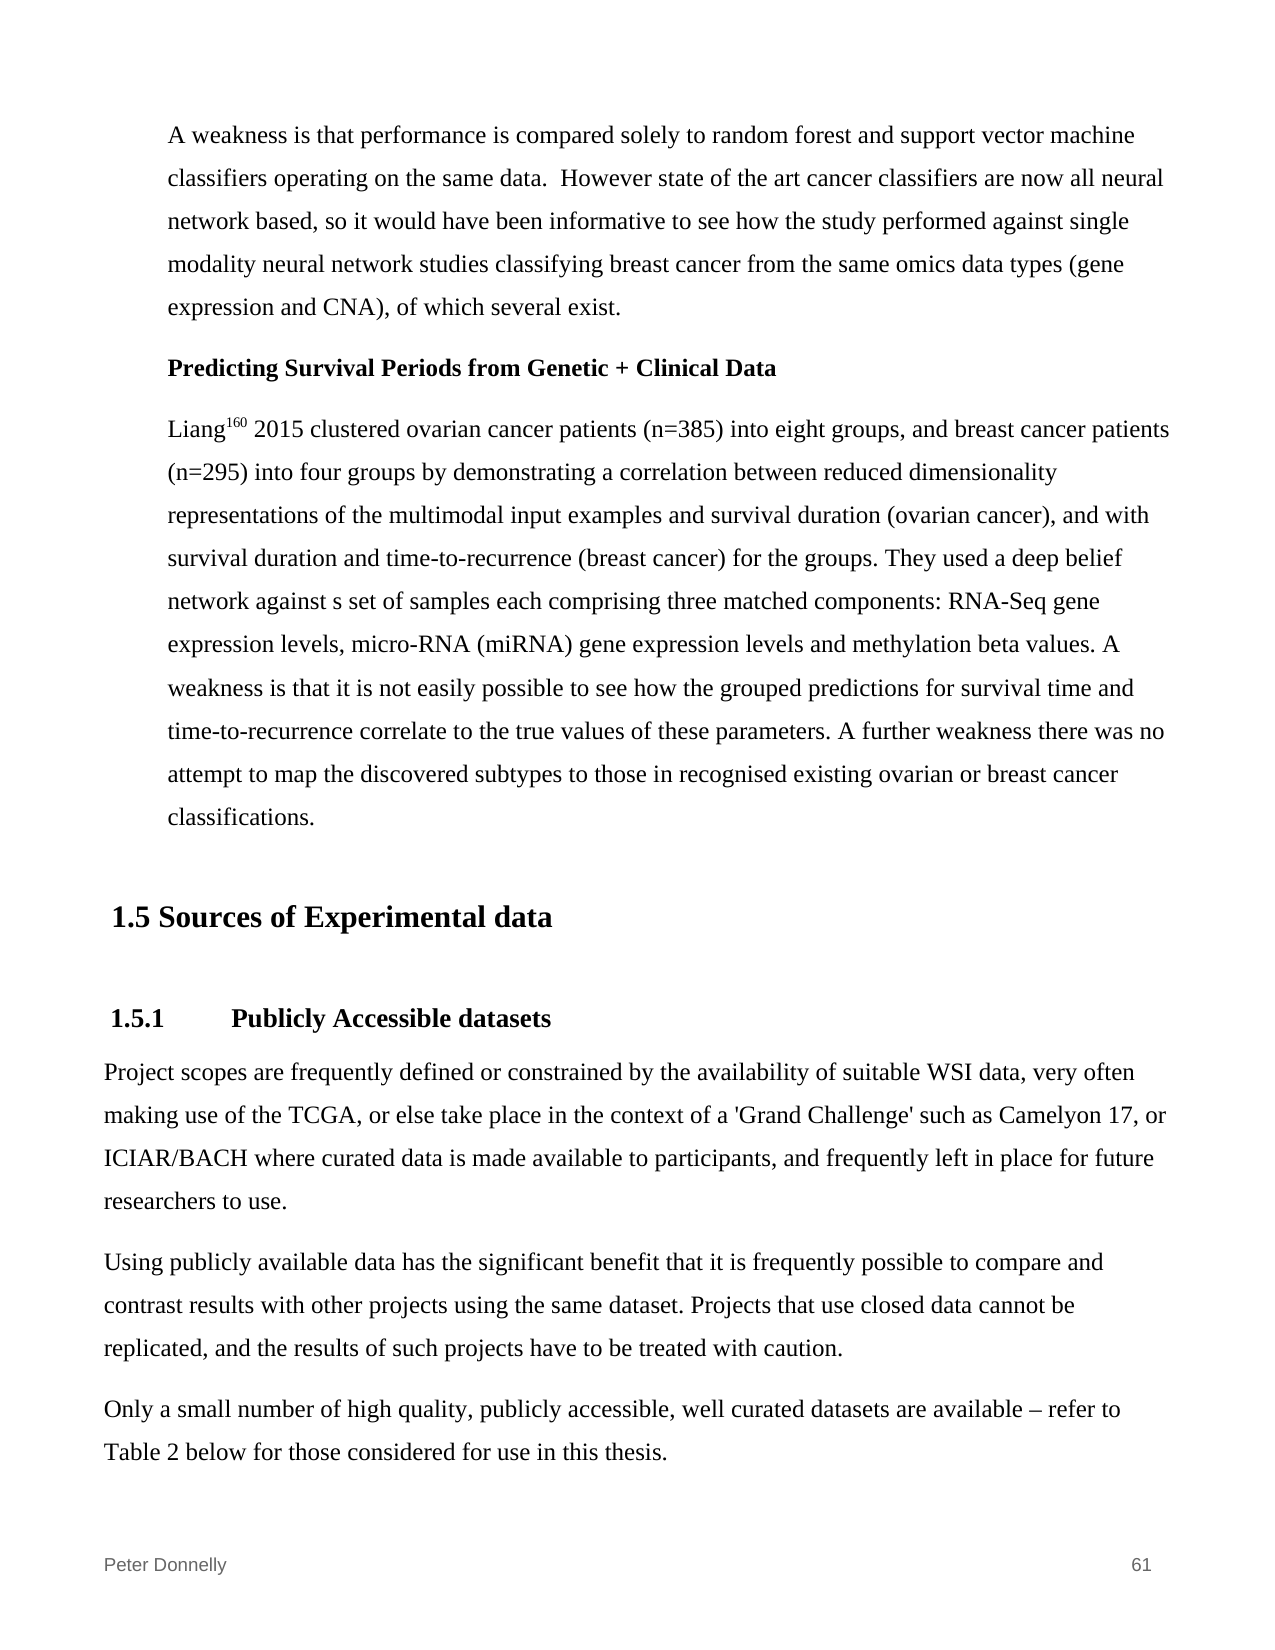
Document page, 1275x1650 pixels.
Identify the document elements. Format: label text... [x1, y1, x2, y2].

subtitle Sources of Experimental data [103, 898, 1181, 934]
text Liang 2015 clustered ovarian cancer patients (n=385) into eight groups, and breast cancer patients (n=295) into four groups by demonstrating a correlation between reduced dimensionality representations of the multimodal input examples and survival duration (ovarian cancer), and with survival duration and time-to-recurrence (breast cancer) for the groups. They used a deep belief network against s set of samples each comprising three matched components: RNA-Seq gene expression levels, micro-RNA (miRNA) gene expression levels and methylation beta values. A weakness is that it is not easily possible to see how the grouped predictions for survival time and time-to-recurrence correlate to the true values of these parameters. A further weakness there was no attempt to map the discovered subtypes to those in recognised existing ovarian or breast cancer classifications. [167, 414, 1181, 831]
text Project scopes are frequently defined or constrained by the availability of suitable WSI data, very often making use of the TCGA, or else take place in the context of a 'Grand Challenge' such as Camelyon 17, or ICIAR/BACH where curated data is made available to participants, and frequently left in place for future researchers to use. [103, 1057, 1181, 1215]
text A weakness is that performance is compared solely to random forest and support vector machine classifiers operating on the same data. However state of the art cancer classifiers are now all neural network based, so it would have been informative to see how the study performed against single modality neural network studies classifying breast cancer from the same omics data types (gene expression and CNA), of which several exist. [167, 120, 1181, 321]
text Using publicly available data has the significant benefit that it is frequently possible to compare and contrast results with other projects using the same dataset. Projects that use closed data cannot be replicated, and the results of such projects have to be treated with caution. [103, 1247, 1181, 1362]
text Predicting Survival Periods from Genetic + Clinical Data [167, 353, 1181, 382]
text Only a small number of high quality, publicly accessible, well curated datasets are available – refer to Table 2 below for those considered for use in this thesis. [103, 1394, 1181, 1466]
subtitle Publicly Accessible datasets [103, 1002, 1181, 1033]
